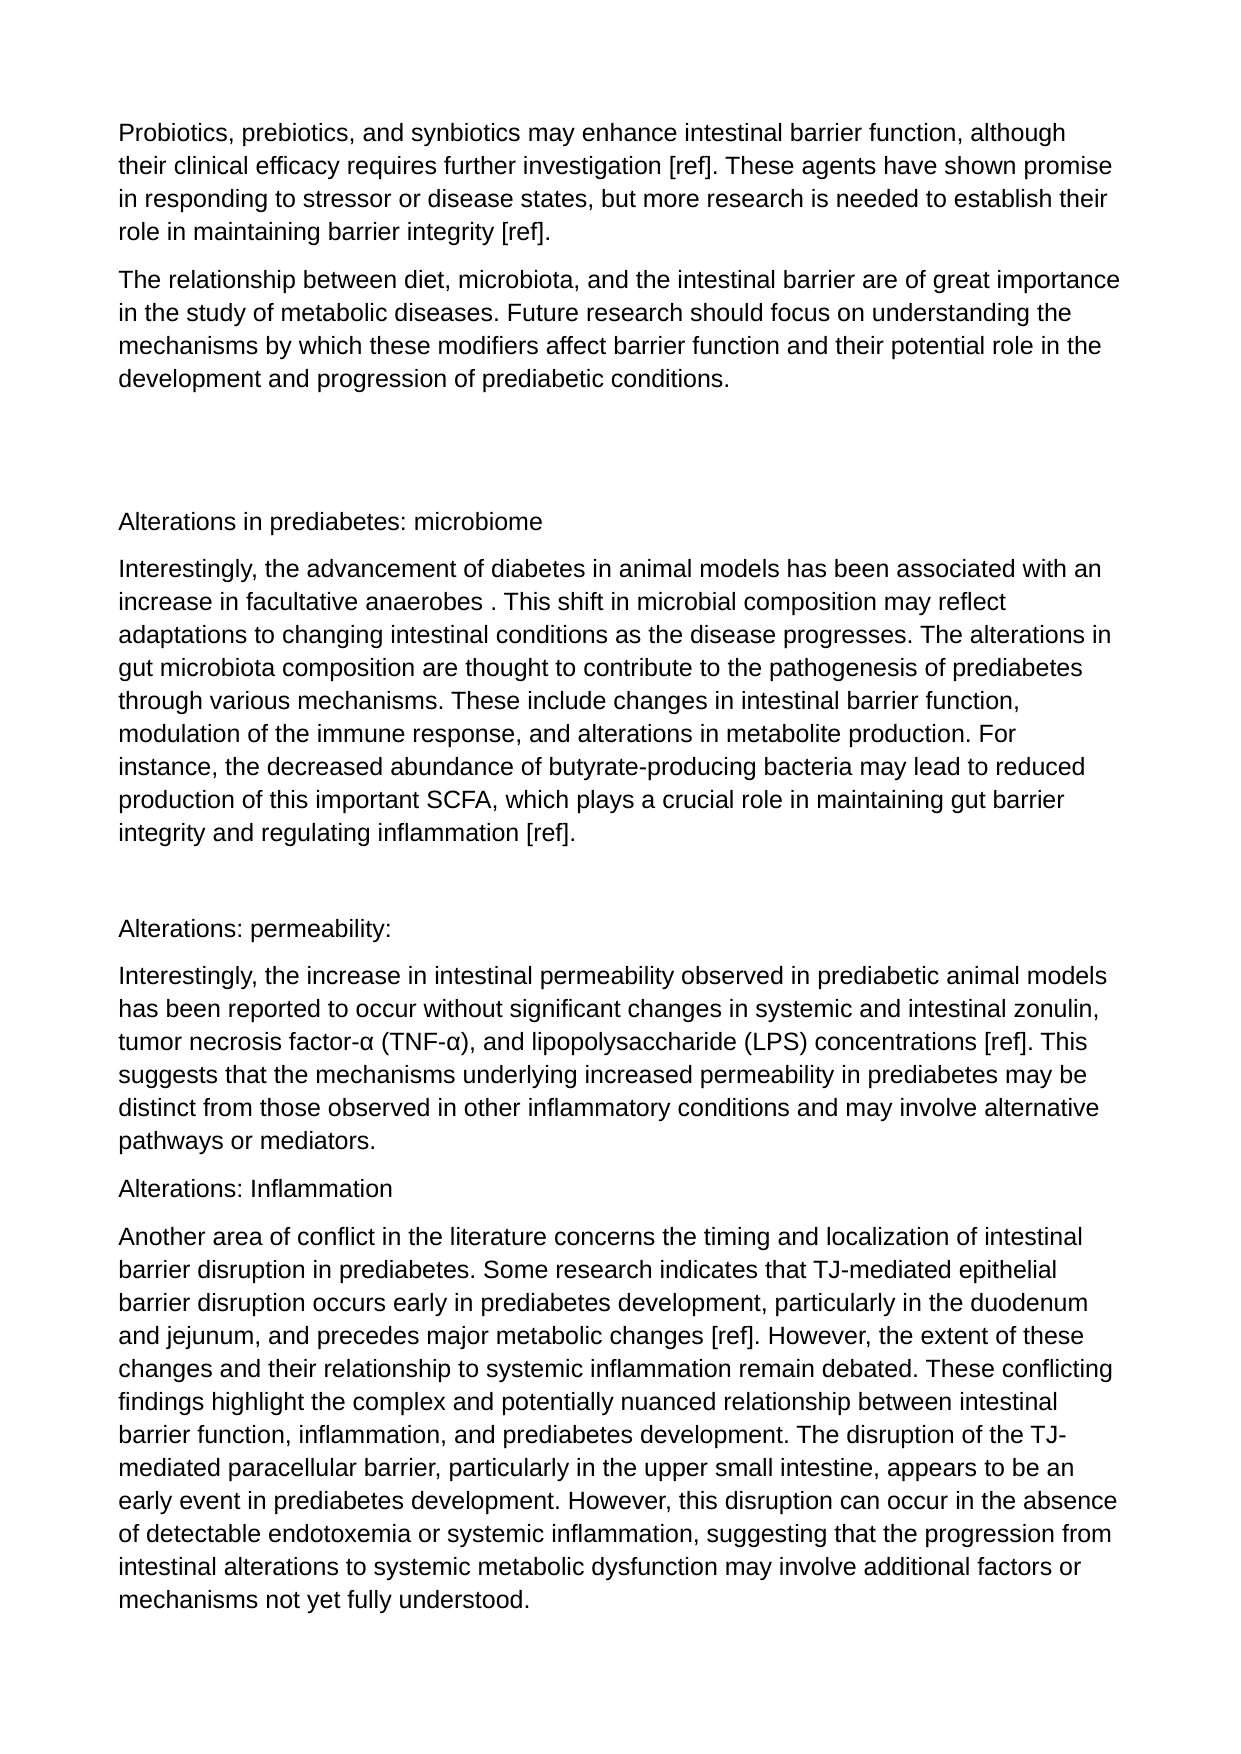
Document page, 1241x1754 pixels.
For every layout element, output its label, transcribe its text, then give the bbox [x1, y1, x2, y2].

text Interestingly, the increase in intestinal permeability observed in prediabetic animal models has been reported to occur without significant changes in systemic and intestinal zonulin, tumor necrosis factor-α (TNF-α), and lipopolysaccharide (LPS) concentrations [ref]. This suggests that the mechanisms underlying increased permeability in prediabetes may be distinct from those observed in other inflammatory conditions and may involve alternative pathways or mediators. [118, 961, 1122, 1155]
text Alterations: Inflammation [118, 1174, 1122, 1203]
text Another area of conflict in the literature concerns the timing and localization of intestinal barrier disruption in prediabetes. Some research indicates that TJ-mediated epithelial barrier disruption occurs early in prediabetes development, particularly in the duodenum and jejunum, and precedes major metabolic changes [ref]. However, the extent of these changes and their relationship to systemic inflammation remain debated. These conflicting findings highlight the complex and potentially nuanced relationship between intestinal barrier function, inflammation, and prediabetes development. The disruption of the TJ-mediated paracellular barrier, particularly in the upper small intestine, appears to be an early event in prediabetes development. However, this disruption can occur in the absence of detectable endotoxemia or systemic inflammation, suggesting that the progression from intestinal alterations to systemic metabolic dysfunction may involve additional factors or mechanisms not yet fully understood. [118, 1222, 1122, 1613]
text Alterations in prediabetes: microbiome [118, 507, 1122, 535]
text Probiotics, prebiotics, and synbiotics may enhance intestinal barrier function, although their clinical efficacy requires further investigation [ref]. These agents have shown promise in responding to stressor or disease states, but more research is needed to establish their role in maintaining barrier integrity [ref]. [118, 118, 1122, 246]
text The relationship between diet, microbiota, and the intestinal barrier are of great importance in the study of metabolic diseases. Future research should focus on understanding the mechanisms by which these modifiers affect barrier function and their potential role in the development and progression of prediabetic conditions. [118, 265, 1122, 393]
text Alterations: permeability: [118, 914, 1122, 942]
text Interestingly, the advancement of diabetes in animal models has been associated with an increase in facultative anaerobes . This shift in microbial composition may reflect adaptations to changing intestinal conditions as the disease progresses. The alterations in gut microbiota composition are thought to contribute to the pathogenesis of prediabetes through various mechanisms. These include changes in intestinal barrier function, modulation of the immune response, and alterations in metabolite production. For instance, the decreased abundance of butyrate-producing bacteria may lead to reduced production of this important SCFA, which plays a crucial role in maintaining gut barrier integrity and regulating inflammation [ref]. [118, 554, 1122, 847]
